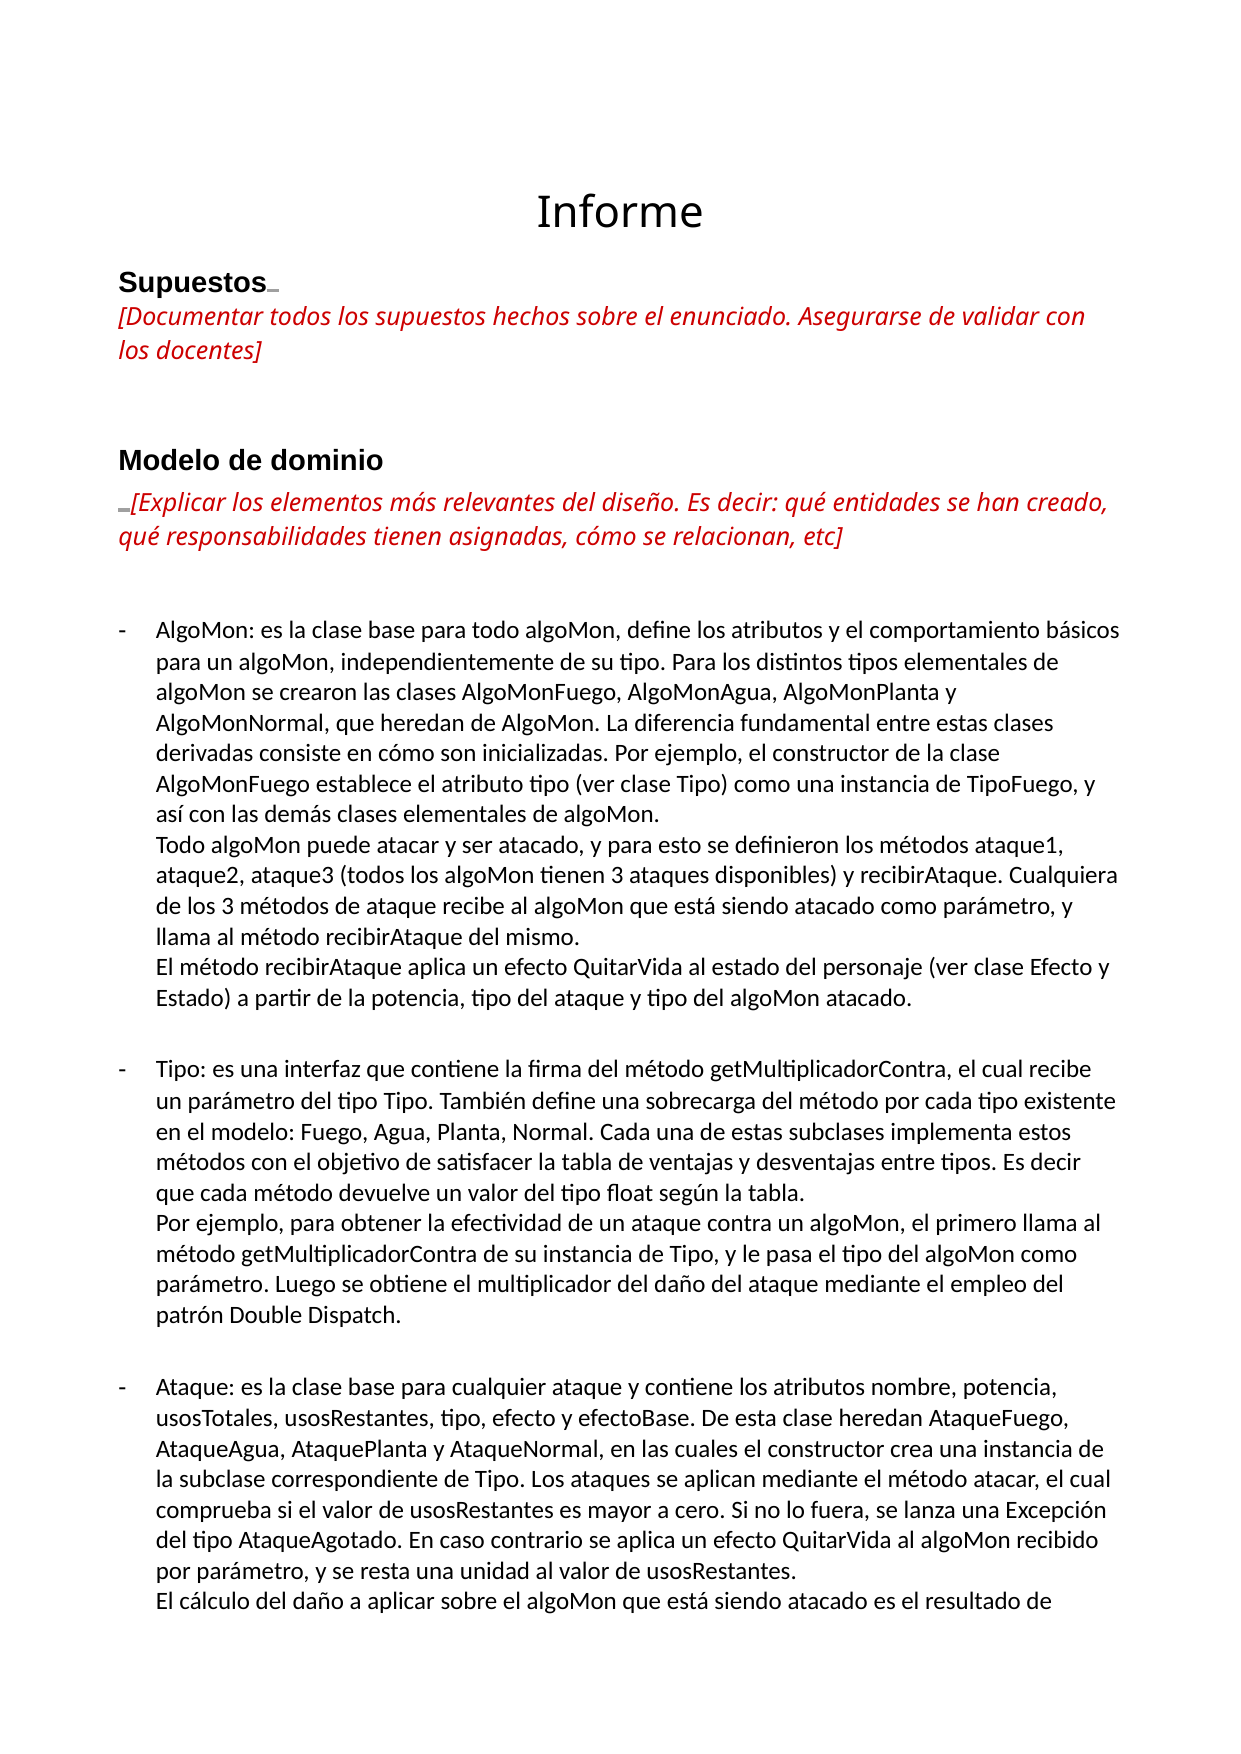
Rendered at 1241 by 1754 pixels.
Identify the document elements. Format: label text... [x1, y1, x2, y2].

text [Explicar los elementos más relevantes del diseño. Es decir: qué entidades se han creado, qué responsabilidades tienen asignadas, cómo se relacionan, etc] [118, 485, 1122, 553]
text [Documentar todos los supuestos hechos sobre el enunciado. Asegurarse de validar con los docentes] [118, 298, 1122, 367]
text Informe [118, 180, 1122, 240]
subtitle Modelo de dominio [118, 443, 1122, 476]
list Ataque: es la clase base para cualquier ataque y contiene los atributos nombre, potencia, usosTotales, usosRestantes, tipo, efecto y efectoBase. De esta clase heredan AtaqueFuego, AtaqueAgua, AtaquePlanta y AtaqueNormal, en las cuales el constructor crea una instancia de la subclase correspondiente de Tipo. Los ataques se aplican mediante el método atacar, el cual comprueba si el valor de usosRestantes es mayor a cero. Si no lo fuera, se lanza una Excepción del tipo AtaqueAgotado. En caso contrario se aplica un efecto QuitarVida al algoMon recibido por parámetro, y se resta una unidad al valor de usosRestantes. El cálculo del daño a aplicar sobre el algoMon que está siendo atacado es el resultado de [118, 1368, 1122, 1616]
subtitle Supuestos [118, 265, 1122, 298]
list Tipo: es una interfaz que contiene la firma del método getMultiplicadorContra, el cual recibe un parámetro del tipo Tipo. También define una sobrecarga del método por cada tipo existente en el modelo: Fuego, Agua, Planta, Normal. Cada una de estas subclases implementa estos métodos con el objetivo de satisfacer la tabla de ventajas y desventajas entre tipos. Es decir que cada método devuelve un valor del tipo float según la tabla. Por ejemplo, para obtener la efectividad de un ataque contra un algoMon, el primero llama al método getMultiplicadorContra de su instancia de Tipo, y le pasa el tipo del algoMon como parámetro. Luego se obtiene el multiplicador del daño del ataque mediante el empleo del patrón Double Dispatch. [118, 1051, 1122, 1356]
list AlgoMon: es la clase base para todo algoMon, define los atributos y el comportamiento básicos para un algoMon, independientemente de su tipo. Para los distintos tipos elementales de algoMon se crearon las clases AlgoMonFuego, AlgoMonAgua, AlgoMonPlanta y AlgoMonNormal, que heredan de AlgoMon. La diferencia fundamental entre estas clases derivadas consiste en cómo son inicializadas. Por ejemplo, el constructor de la clase AlgoMonFuego establece el atributo tipo (ver clase Tipo) como una instancia de TipoFuego, y así con las demás clases elementales de algoMon. Todo algoMon puede atacar y ser atacado, y para esto se definieron los métodos ataque1, ataque2, ataque3 (todos los algoMon tienen 3 ataques disponibles) y recibirAtaque. Cualquiera de los 3 métodos de ataque recibe al algoMon que está siendo atacado como parámetro, y llama al método recibirAtaque del mismo. El método recibirAtaque aplica un efecto QuitarVida al estado del personaje (ver clase Efecto y Estado) a partir de la potencia, tipo del ataque y tipo del algoMon atacado. [118, 612, 1122, 1039]
